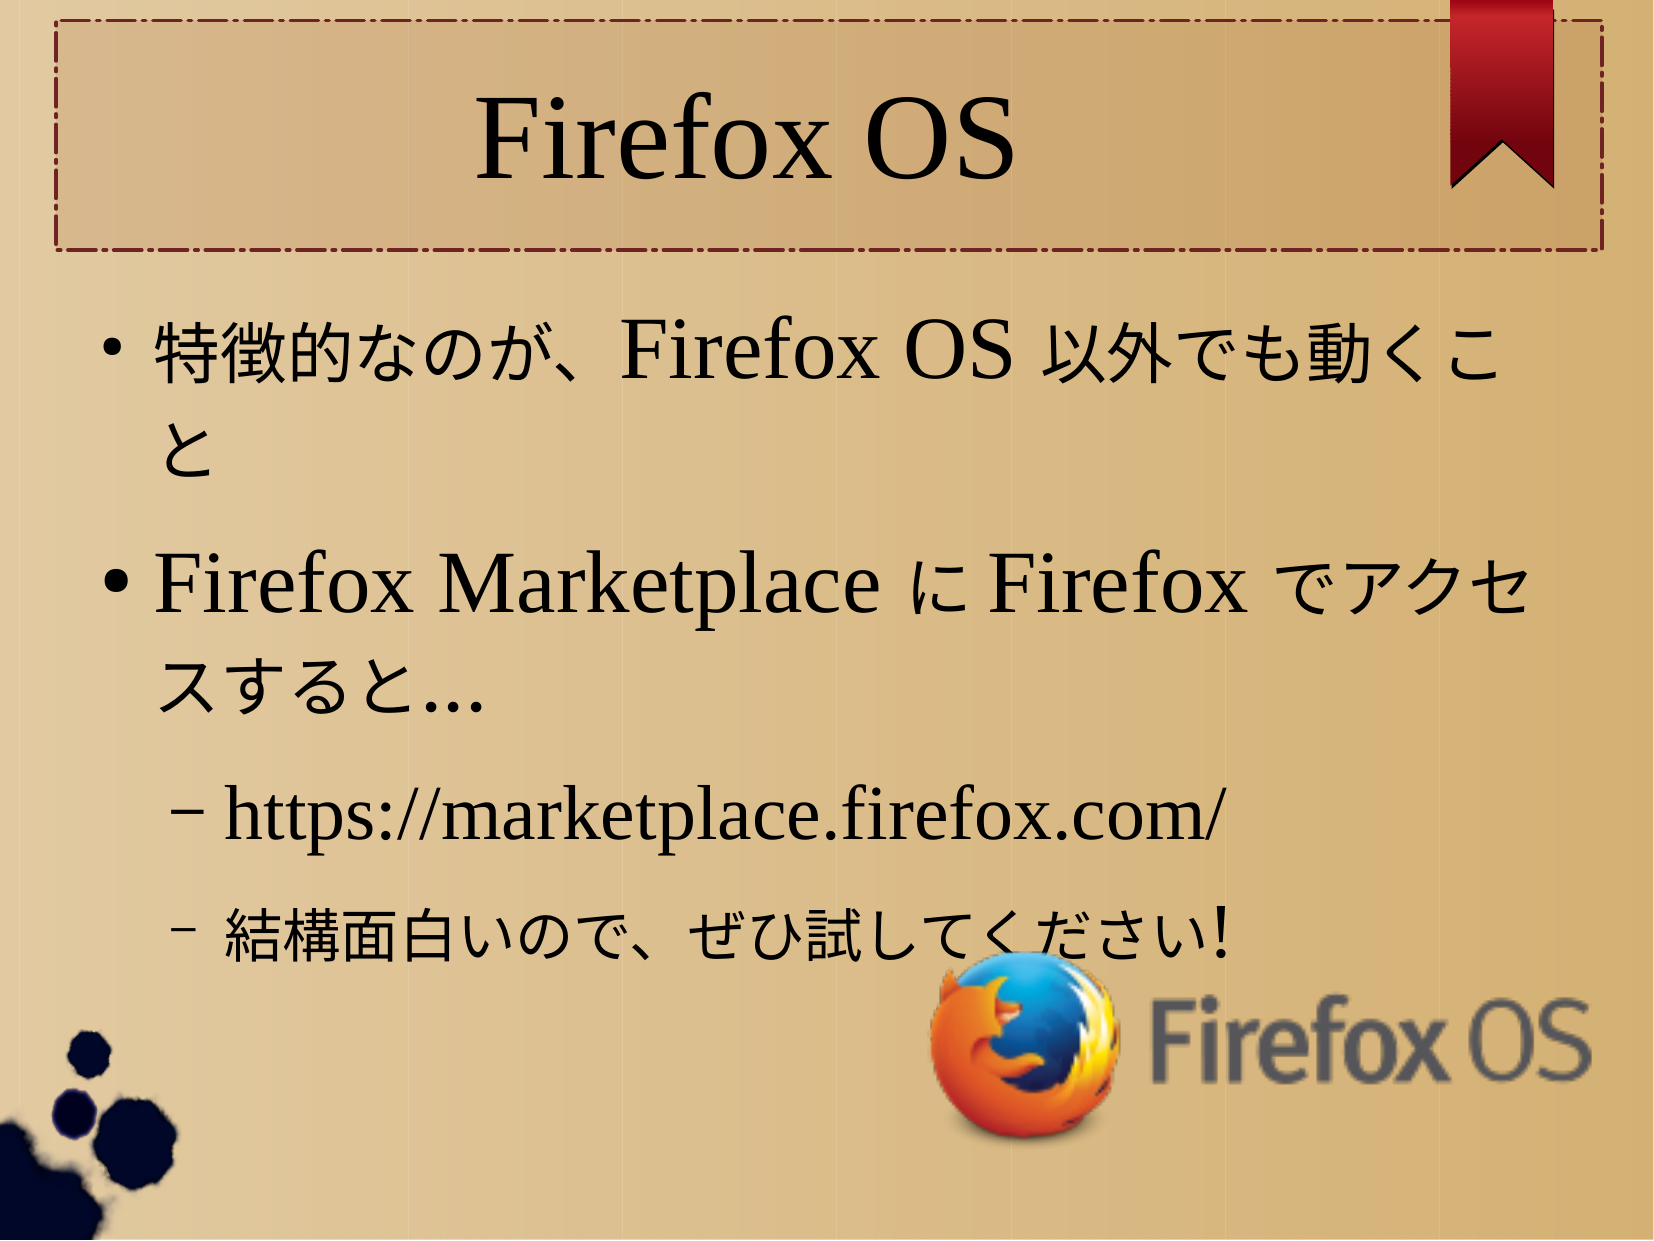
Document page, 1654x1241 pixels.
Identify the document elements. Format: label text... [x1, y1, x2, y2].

picture [926, 944, 1595, 1158]
list 特徴的なのが、Firefox OS 以外でも動くこと Firefox Marketplace に Firefox でアクセスすると... https://marketplace.firefox.com/ 結構面白いので、ぜひ試してください! [82, 299, 1571, 1019]
title Firefox OS [82, 47, 1412, 229]
